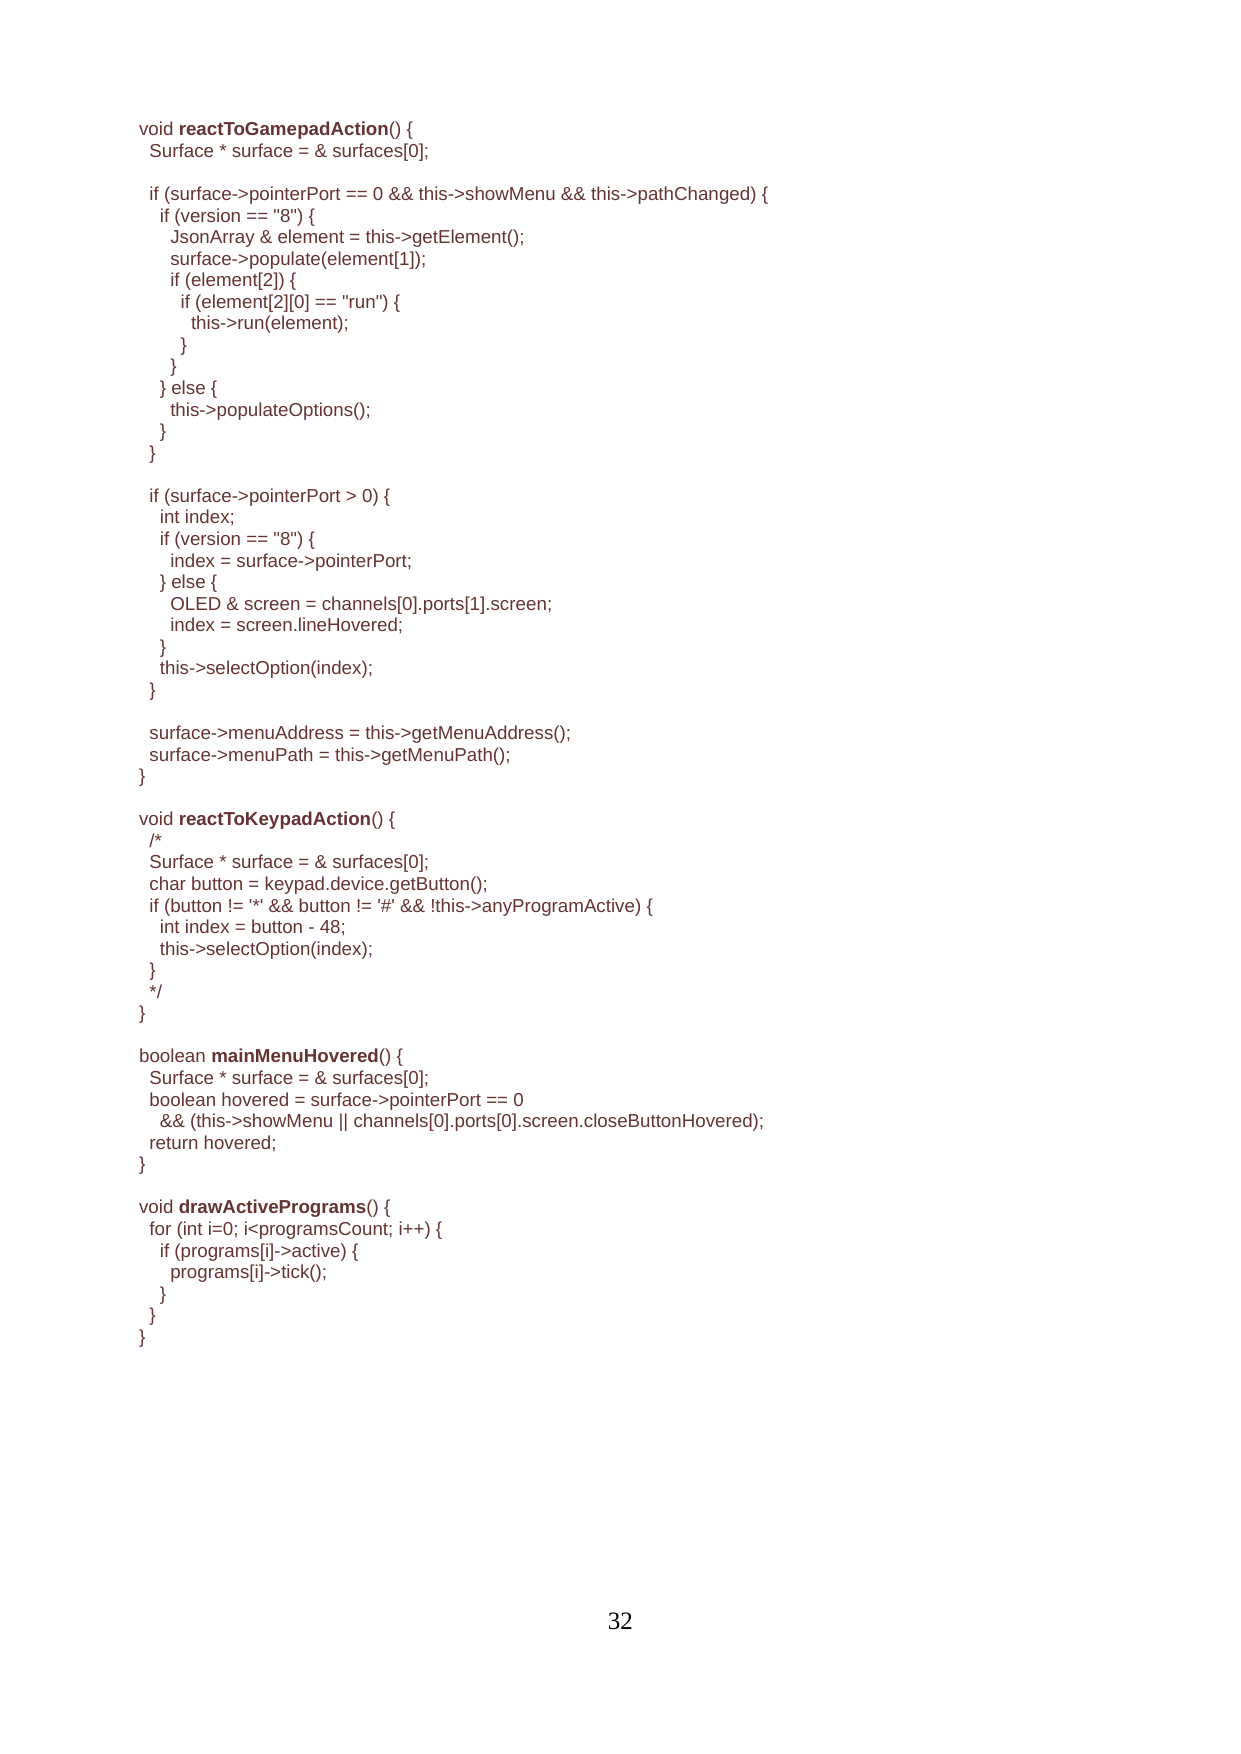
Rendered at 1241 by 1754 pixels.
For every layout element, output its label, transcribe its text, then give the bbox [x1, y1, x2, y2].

text if (version == "8") { [118, 528, 1122, 549]
text JsonArray & element = this->getElement(); [118, 226, 1122, 247]
text /* [118, 830, 1122, 851]
text index = screen.lineHovered; [118, 614, 1122, 636]
text } [118, 1153, 1122, 1175]
text } [118, 334, 1122, 355]
text } [118, 959, 1122, 981]
text } else { [118, 377, 1122, 398]
text if (surface->pointerPort > 0) { [118, 485, 1122, 506]
text if (programs[i]->active) { [118, 1239, 1122, 1261]
text void drawActivePrograms() { [118, 1196, 1122, 1218]
text this->selectOption(index); [118, 657, 1122, 679]
text int index = button - 48; [118, 916, 1122, 937]
text } [118, 636, 1122, 657]
text surface->menuPath = this->getMenuPath(); [118, 743, 1122, 765]
text char button = keypad.device.getButton(); [118, 873, 1122, 894]
text if (surface->pointerPort == 0 && this->showMenu && this->pathChanged) { [118, 183, 1122, 204]
text index = surface->pointerPort; [118, 549, 1122, 571]
text Surface * surface = & surfaces[0]; [118, 1067, 1122, 1088]
text this->populateOptions(); [118, 398, 1122, 420]
text } [118, 355, 1122, 377]
text } [118, 442, 1122, 463]
text } [118, 1304, 1122, 1326]
text surface->menuAddress = this->getMenuAddress(); [118, 722, 1122, 743]
text if (element[2]) { [118, 269, 1122, 291]
text boolean hovered = surface->pointerPort == 0 [118, 1088, 1122, 1110]
text this->run(element); [118, 312, 1122, 334]
text } [118, 420, 1122, 442]
text } [118, 1282, 1122, 1304]
text programs[i]->tick(); [118, 1261, 1122, 1282]
text if (version == "8") { [118, 204, 1122, 226]
text OLED & screen = channels[0].ports[1].screen; [118, 592, 1122, 614]
text int index; [118, 506, 1122, 528]
text for (int i=0; i<programsCount; i++) { [118, 1218, 1122, 1239]
text return hovered; [118, 1132, 1122, 1153]
text } [118, 1326, 1122, 1347]
text if (button != '*' && button != '#' && !this->anyProgramActive) { [118, 894, 1122, 916]
text } [118, 679, 1122, 700]
text boolean mainMenuHovered() { [118, 1045, 1122, 1067]
text */ [118, 981, 1122, 1002]
text Surface * surface = & surfaces[0]; [118, 140, 1122, 161]
text void reactToKeypadAction() { [118, 808, 1122, 830]
text } else { [118, 571, 1122, 592]
text this->selectOption(index); [118, 937, 1122, 959]
text } [118, 1002, 1122, 1024]
text if (element[2][0] == "run") { [118, 291, 1122, 312]
text void reactToGamepadAction() { [118, 118, 1122, 140]
text Surface * surface = & surfaces[0]; [118, 851, 1122, 873]
text surface->populate(element[1]); [118, 247, 1122, 269]
text && (this->showMenu || channels[0].ports[0].screen.closeButtonHovered); [118, 1110, 1122, 1132]
text } [118, 765, 1122, 787]
